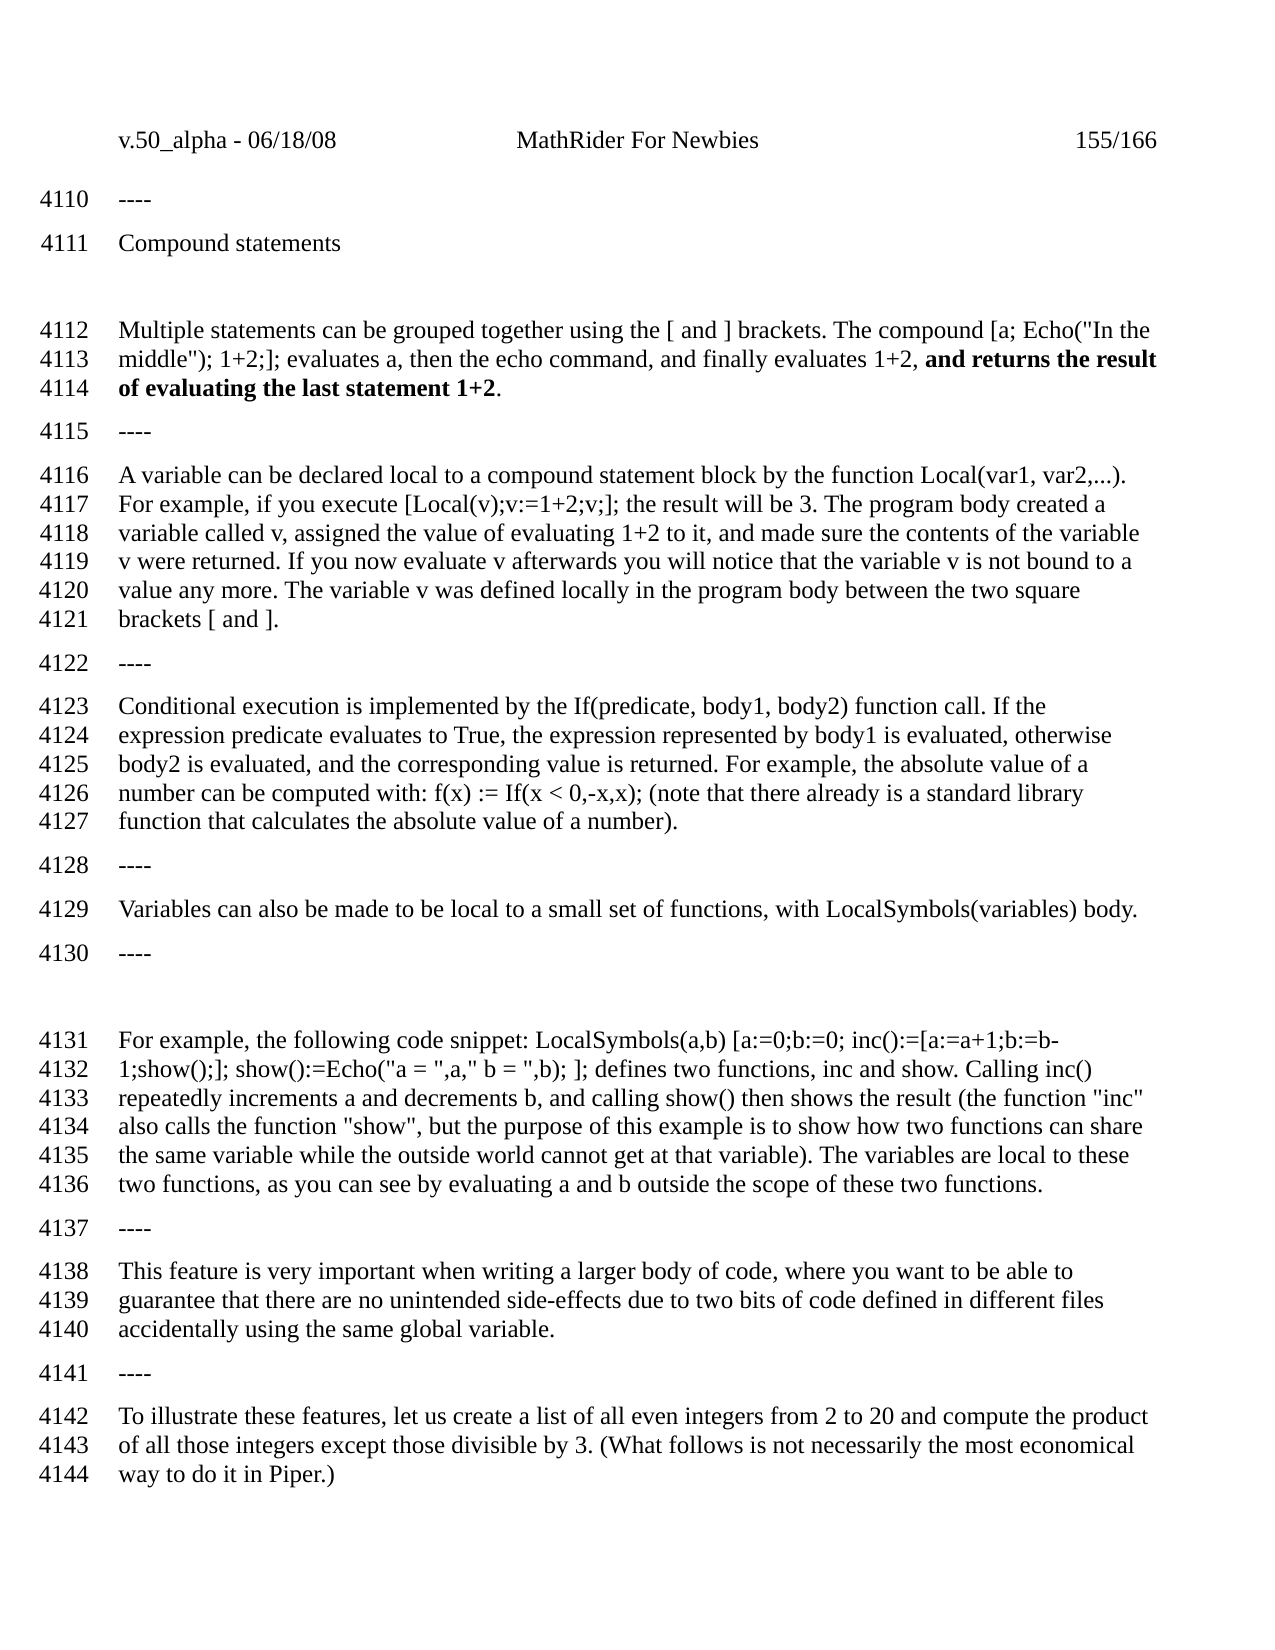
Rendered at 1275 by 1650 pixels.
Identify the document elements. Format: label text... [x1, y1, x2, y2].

text ---- [118, 416, 1157, 445]
text This feature is very important when writing a larger body of code, where you want to be able to guarantee that there are no unintended side-effects due to two bits of code defined in different files accidentally using the same global variable. [118, 1256, 1157, 1343]
text ---- [118, 938, 1157, 966]
text For example, the following code snippet: LocalSymbols(a,b) [a:=0;b:=0; inc():=[a:=a+1;b:=b-1;show();]; show():=Echo("a = ",a," b = ",b); ]; defines two functions, inc and show. Calling inc() repeatedly increments a and decrements b, and calling show() then shows the result (the function "inc" also calls the function "show", but the purpose of this example is to show how two functions can share the same variable while the outside world cannot get at that variable). The variables are local to these two functions, as you can see by evaluating a and b outside the scope of these two functions. [118, 1025, 1157, 1198]
text Compound statements [118, 228, 1157, 256]
text To illustrate these features, let us create a list of all even integers from 2 to 20 and compute the product of all those integers except those divisible by 3. (What follows is not necessarily the most economical way to do it in Piper.) [118, 1401, 1157, 1488]
text A variable can be declared local to a compound statement block by the function Local(var1, var2,...). For example, if you execute [Local(v);v:=1+2;v;]; the result will be 3. The program body created a variable called v, assigned the value of evaluating 1+2 to it, and made sure the contents of the variable v were returned. If you now evaluate v afterwards you will notice that the variable v is not bound to a value any more. The variable v was defined locally in the program body between the two square brackets [ and ]. [118, 460, 1157, 633]
text ---- [118, 1358, 1157, 1386]
text Multiple statements can be grouped together using the [ and ] brackets. The compound [a; Echo("In the middle"); 1+2;]; evaluates a, then the echo command, and finally evaluates 1+2, and returns the result of evaluating the last statement 1+2. [118, 315, 1157, 401]
text ---- [118, 1213, 1157, 1241]
text Conditional execution is implemented by the If(predicate, body1, body2) function call. If the expression predicate evaluates to True, the expression represented by body1 is evaluated, otherwise body2 is evaluated, and the corresponding value is returned. For example, the absolute value of a number can be computed with: f(x) := If(x < 0,-x,x); (note that there already is a standard library function that calculates the absolute value of a number). [118, 691, 1157, 835]
text Variables can also be made to be local to a small set of functions, with LocalSymbols(variables) body. [118, 894, 1157, 923]
text ---- [118, 648, 1157, 676]
text ---- [118, 850, 1157, 879]
text ---- [118, 184, 1157, 213]
